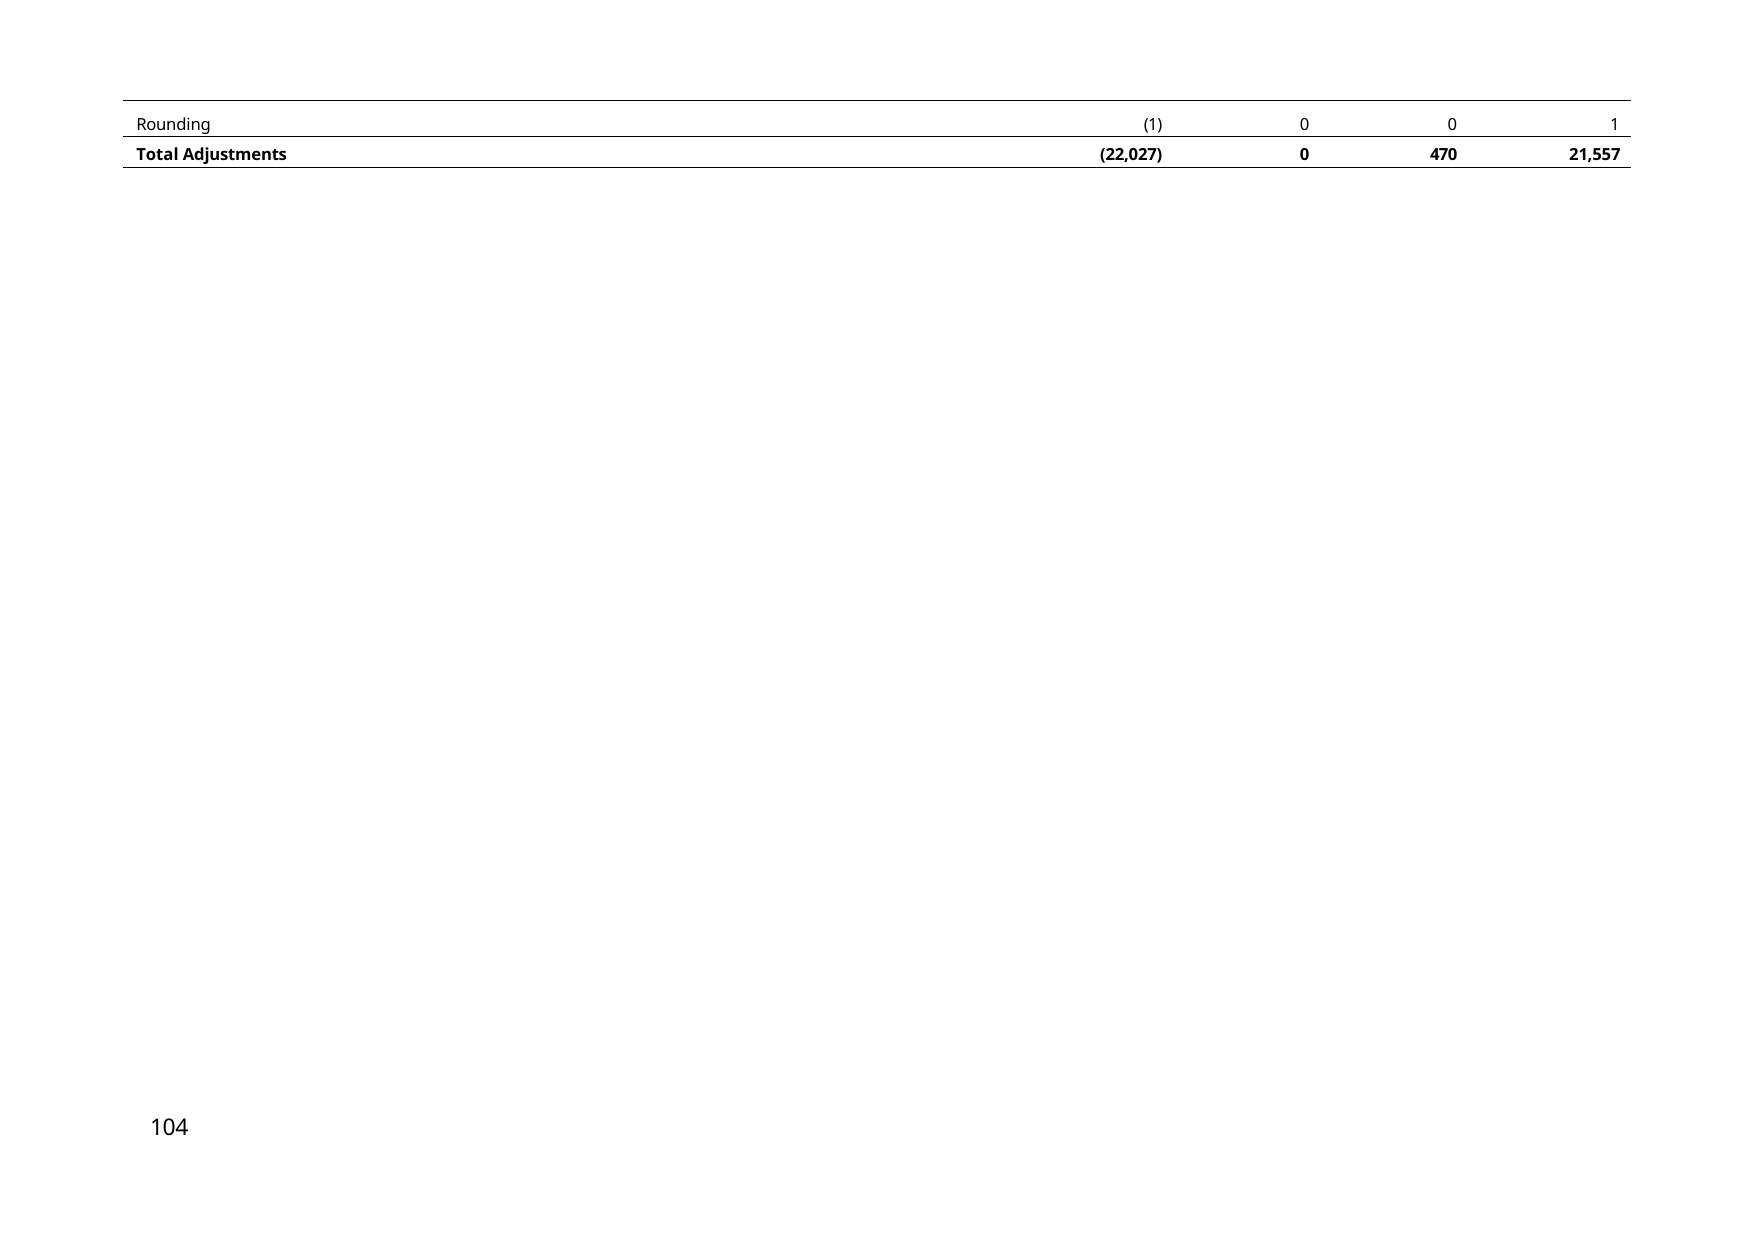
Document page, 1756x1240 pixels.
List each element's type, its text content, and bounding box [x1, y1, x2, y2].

table_cell 1 [1474, 101, 1631, 136]
table_cell (1) [1040, 101, 1185, 136]
table_cell 470 [1329, 137, 1473, 167]
table_cell 0 [1329, 101, 1473, 136]
table_cell 21,557 [1474, 137, 1631, 167]
table_cell 0 [1185, 101, 1329, 136]
table_cell 0 [1185, 137, 1329, 167]
table_cell Rounding [123, 101, 1040, 136]
table_cell Total Adjustments [123, 137, 1040, 167]
table_cell (22,027) [1040, 137, 1185, 167]
